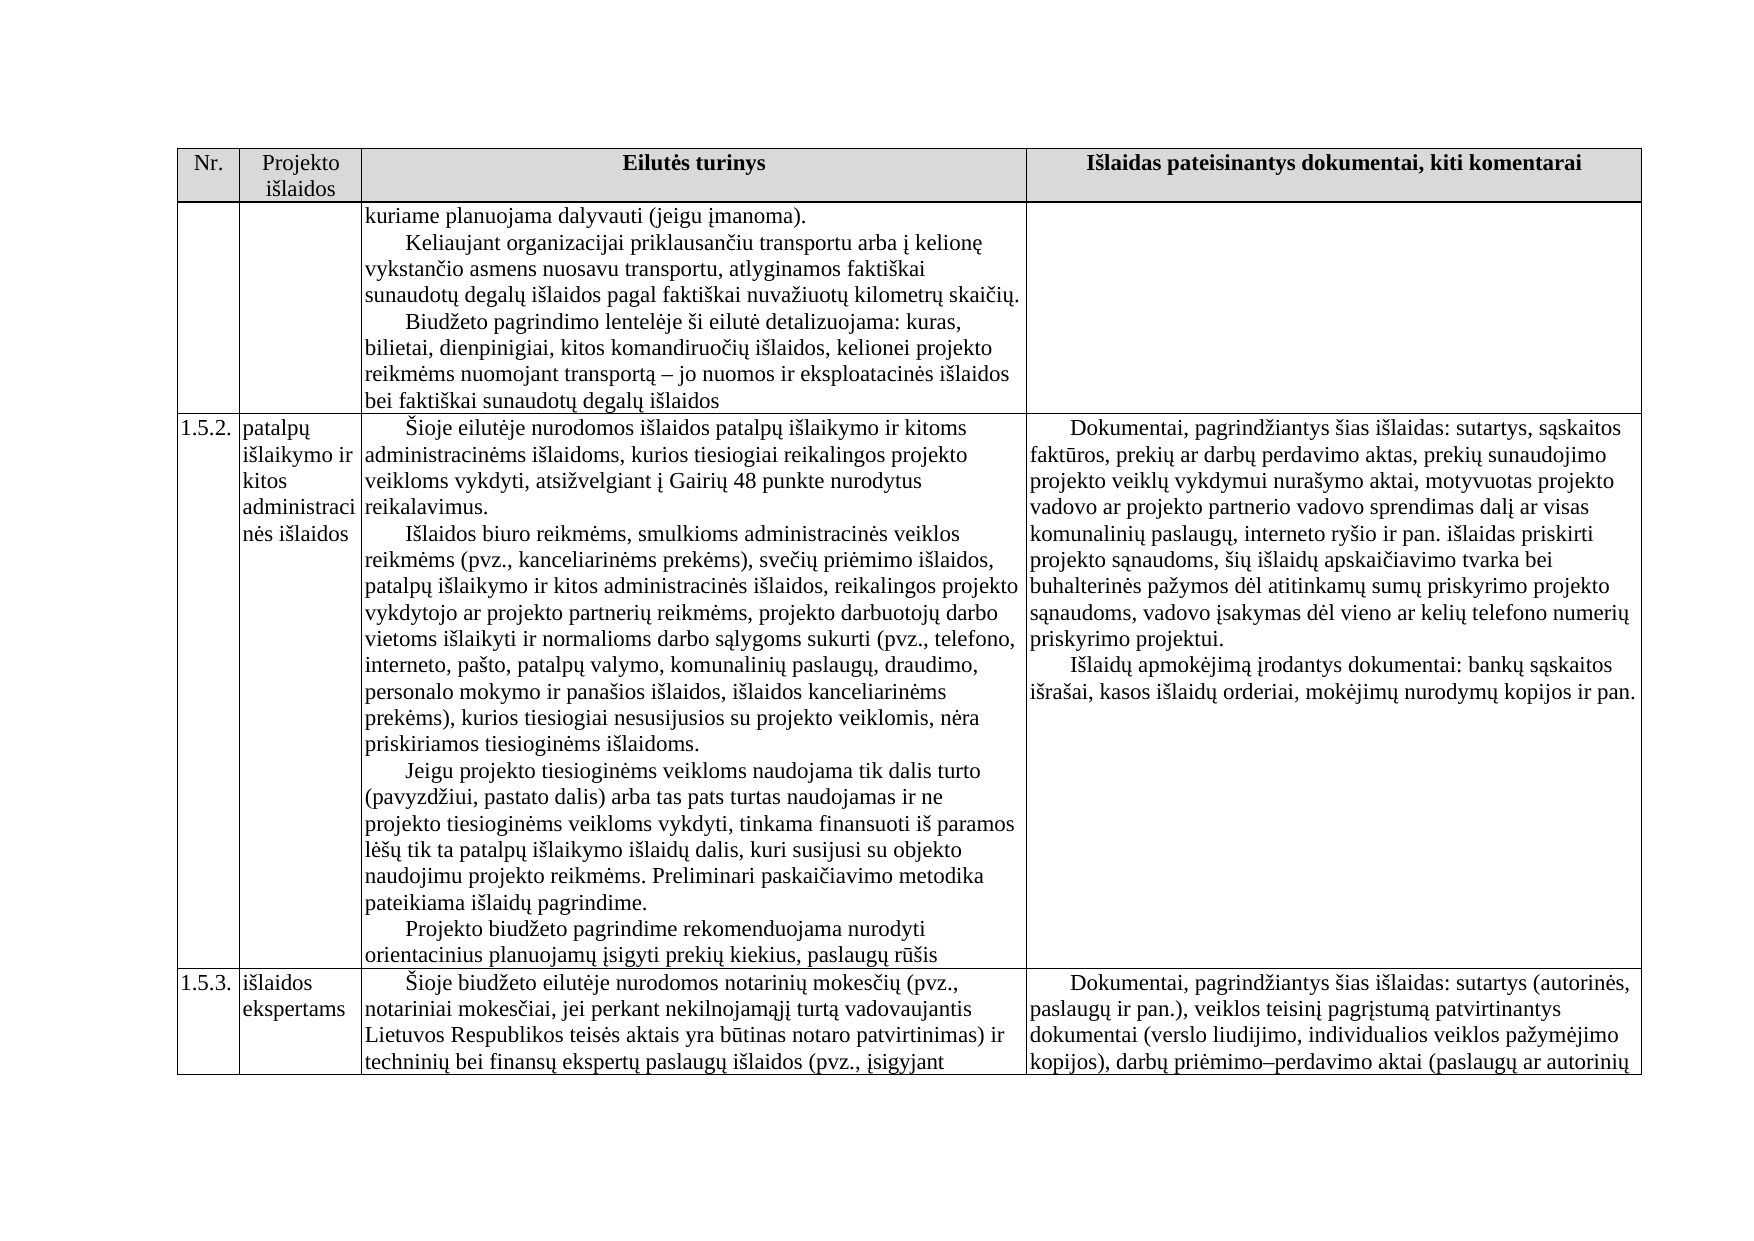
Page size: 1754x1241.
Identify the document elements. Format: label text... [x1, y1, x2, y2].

table_header Nr. [178, 149, 239, 201]
table_cell Dokumentai, pagrindžiantys šias išlaidas: sutartys, sąskaitos faktūros, prekių ar darbų perdavimo aktas, prekių sunaudojimo projekto veiklų vykdymui nurašymo aktai, motyvuotas projekto vadovo ar projekto partnerio vadovo sprendimas dalį ar visas komunalinių paslaugų, interneto ryšio ir pan. išlaidas priskirti projekto sąnaudoms, šių išlaidų apskaičiavimo tvarka bei buhalterinės pažymos dėl atitinkamų sumų priskyrimo projekto sąnaudoms, vadovo įsakymas dėl vieno ar kelių telefono numerių priskyrimo projektui. Išlaidų apmokėjimą įrodantys dokumentai: bankų sąskaitos išrašai, kasos išlaidų orderiai, mokėjimų nurodymų kopijos ir pan. [1027, 414, 1641, 968]
table_header Išlaidas pateisinantys dokumentai, kiti komentarai [1027, 149, 1641, 201]
table_cell Šioje eilutėje nurodomos išlaidos patalpų išlaikymo ir kitoms administracinėms išlaidoms, kurios tiesiogiai reikalingos projekto veikloms vykdyti, atsižvelgiant į Gairių 48 punkte nurodytus reikalavimus. Išlaidos biuro reikmėms, smulkioms administracinės veiklos reikmėms (pvz., kanceliarinėms prekėms), svečių priėmimo išlaidos, patalpų išlaikymo ir kitos administracinės išlaidos, reikalingos projekto vykdytojo ar projekto partnerių reikmėms, projekto darbuotojų darbo vietoms išlaikyti ir normalioms darbo sąlygoms sukurti (pvz., telefono, interneto, pašto, patalpų valymo, komunalinių paslaugų, draudimo, personalo mokymo ir panašios išlaidos, išlaidos kanceliarinėms prekėms), kurios tiesiogiai nesusijusios su projekto veiklomis, nėra priskiriamos tiesioginėms išlaidoms. Jeigu projekto tiesioginėms veikloms naudojama tik dalis turto (pavyzdžiui, pastato dalis) arba tas pats turtas naudojamas ir ne projekto tiesioginėms veikloms vykdyti, tinkama finansuoti iš paramos lėšų tik ta patalpų išlaikymo išlaidų dalis, kuri susijusi su objekto naudojimu projekto reikmėms. Preliminari paskaičiavimo metodika pateikiama išlaidų pagrindime. Projekto biudžeto pagrindime rekomenduojama nurodyti orientacinius planuojamų įsigyti prekių kiekius, paslaugų rūšis [362, 414, 1026, 968]
table_header Eilutės turinys [362, 149, 1026, 201]
table_cell [178, 203, 239, 413]
table_cell [1027, 203, 1641, 413]
table_header Projekto išlaidos [240, 149, 361, 201]
table_cell [240, 203, 361, 413]
table_cell patalpų išlaikymo ir kitos administracinės išlaidos [240, 414, 361, 968]
table_cell Šioje biudžeto eilutėje nurodomos notarinių mokesčių (pvz., notariniai mokesčiai, jei perkant nekilnojamąjį turtą vadovaujantis Lietuvos Respublikos teisės aktais yra būtinas notaro patvirtinimas) ir techninių bei finansų ekspertų paslaugų išlaidos (pvz., įsigyjant [362, 969, 1026, 1074]
table_cell išlaidos ekspertams [240, 969, 361, 1074]
table_cell Dokumentai, pagrindžiantys šias išlaidas: sutartys (autorinės, paslaugų ir pan.), veiklos teisinį pagrįstumą patvirtinantys dokumentai (verslo liudijimo, individualios veiklos pažymėjimo kopijos), darbų priėmimo–perdavimo aktai (paslaugų ar autorinių [1027, 969, 1641, 1074]
table_cell kuriame planuojama dalyvauti (jeigu įmanoma). Keliaujant organizacijai priklausančiu transportu arba į kelionę vykstančio asmens nuosavu transportu, atlyginamos faktiškai sunaudotų degalų išlaidos pagal faktiškai nuvažiuotų kilometrų skaičių. Biudžeto pagrindimo lentelėje ši eilutė detalizuojama: kuras, bilietai, dienpinigiai, kitos komandiruočių išlaidos, kelionei projekto reikmėms nuomojant transportą – jo nuomos ir eksploatacinės išlaidos bei faktiškai sunaudotų degalų išlaidos [362, 203, 1026, 413]
table_cell 1.5.3. [178, 969, 239, 1074]
table_cell 1.5.2. [178, 414, 239, 968]
